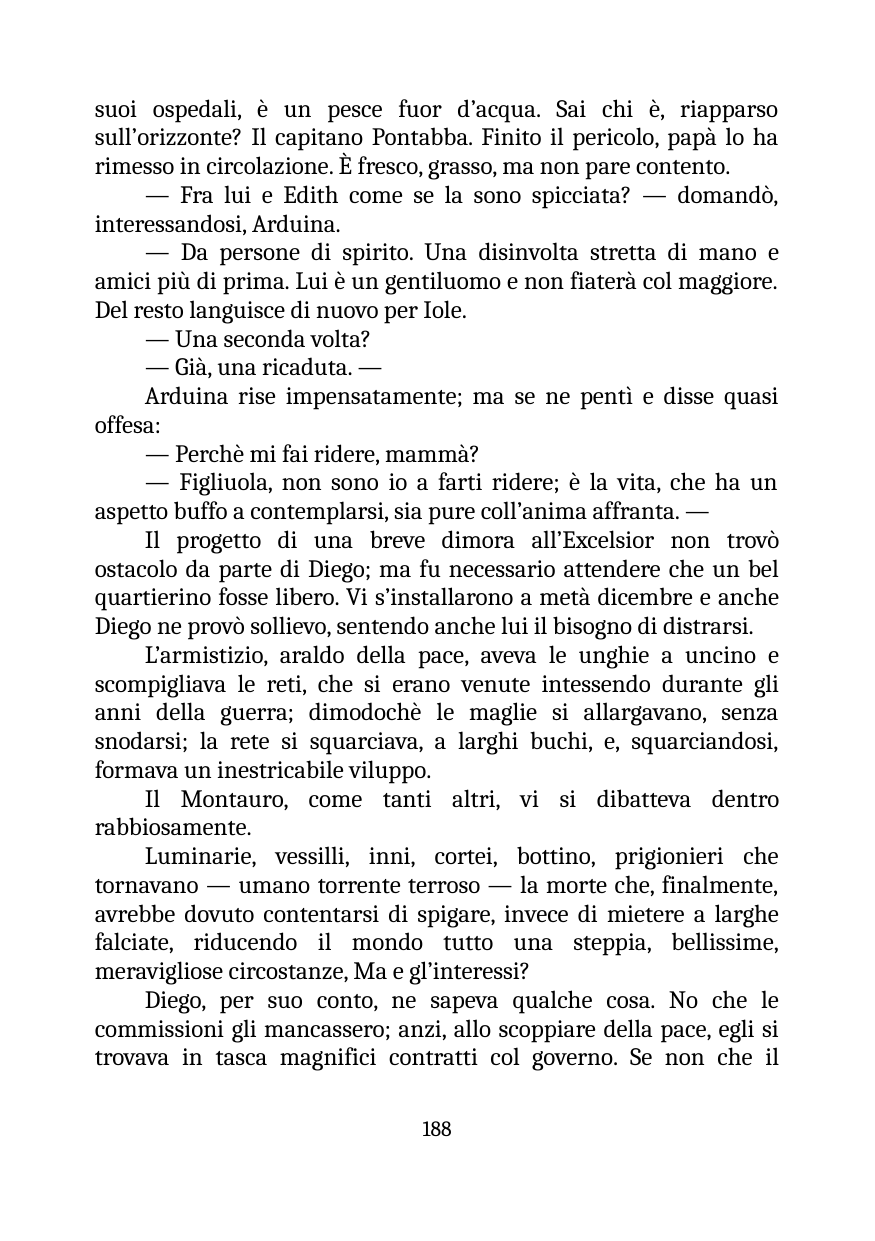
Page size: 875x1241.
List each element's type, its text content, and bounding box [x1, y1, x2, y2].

text — Fra lui e Edith come se la sono spicciata? — domandò, interessandosi, Arduina. [94, 181, 779, 238]
text Luminarie, vessilli, inni, cortei, bottino, prigionieri che tornavano — umano torrente terroso — la morte che, finalmente, avrebbe dovuto contentarsi di spigare, invece di mietere a larghe falciate, riducendo il mondo tutto una steppia, bellissime, meravigliose circostanze, Ma e gl’interessi? [94, 842, 779, 986]
text — Da persone di spirito. Una disinvolta stretta di mano e amici più di prima. Lui è un gentiluomo e non fiaterà col maggiore. Del resto languisce di nuovo per Iole. [94, 238, 779, 324]
text Il progetto di una breve dimora all’Excelsior non trovò ostacolo da parte di Diego; ma fu necessario attendere che un bel quartierino fosse libero. Vi s’installarono a metà dicembre e anche Diego ne provò sollievo, sentendo anche lui il bisogno di distrarsi. [94, 526, 779, 641]
text Arduina rise impensatamente; ma se ne pentì e disse quasi offesa: [94, 382, 779, 439]
text — Già, una ricaduta. — [94, 353, 779, 382]
text suoi ospedali, è un pesce fuor d’acqua. Sai chi è, riapparso sull’orizzonte? Il capitano Pontabba. Finito il pericolo, papà lo ha rimesso in circolazione. È fresco, grasso, ma non pare contento. [94, 94, 779, 181]
text — Una seconda volta? [94, 324, 779, 353]
text — Perchè mi fai ridere, mammà? [94, 439, 779, 468]
text Il Montauro, come tanti altri, vi si dibatteva dentro rabbiosamente. [94, 784, 779, 842]
text L’armistizio, araldo della pace, aveva le unghie a uncino e scompigliava le reti, che si erano venute intessendo durante gli anni della guerra; dimodochè le maglie si allargavano, senza snodarsi; la rete si squarciava, a larghi buchi, e, squarciandosi, formava un inestricabile viluppo. [94, 641, 779, 784]
text Diego, per suo conto, ne sapeva qualche cosa. No che le commissioni gli mancassero; anzi, allo scoppiare della pace, egli si trovava in tasca magnifici contratti col governo. Se non che il [94, 986, 779, 1072]
text — Figliuola, non sono io a farti ridere; è la vita, che ha un aspetto buffo a contemplarsi, sia pure coll’anima affranta. — [94, 468, 779, 526]
